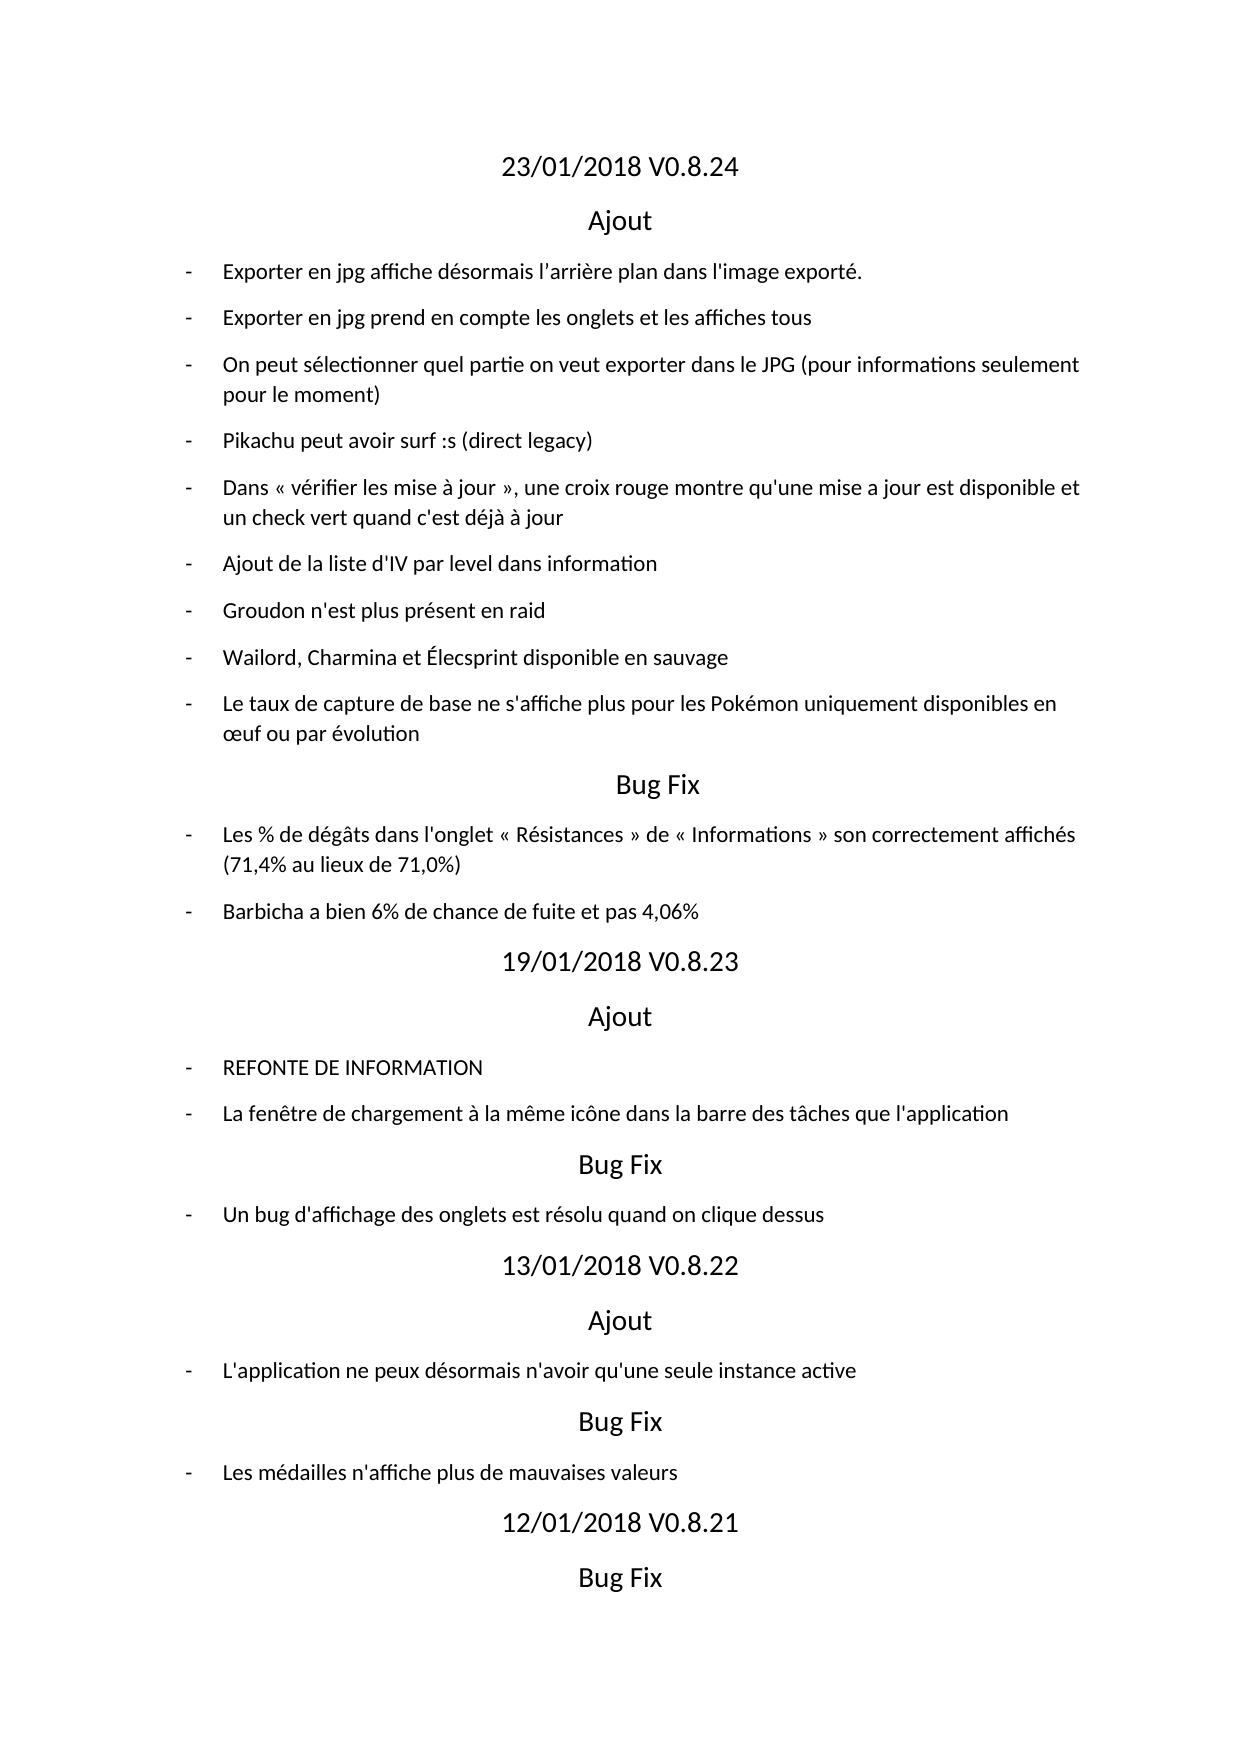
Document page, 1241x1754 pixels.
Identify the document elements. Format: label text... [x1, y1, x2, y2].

list On peut sélectionner quel partie on veut exporter dans le JPG (pour informations seulement pour le moment) [185, 350, 1093, 408]
list Bug Fix [148, 1146, 1093, 1182]
list Un bug d'affichage des onglets est résolu quand on clique dessus [185, 1201, 1093, 1229]
list La fenêtre de chargement à la même icône dans la barre des tâches que l'application [185, 1099, 1093, 1127]
text Ajout [148, 1302, 1093, 1337]
list Les médailles n'affiche plus de mauvaises valeurs [185, 1458, 1093, 1486]
text Ajout [148, 998, 1093, 1034]
text 13/01/2018 V0.8.22 [148, 1247, 1093, 1283]
list Groudon n'est plus présent en raid [185, 596, 1093, 624]
list Ajout de la liste d'IV par level dans information [185, 549, 1093, 578]
list Pikachu peut avoir surf :s (direct legacy) [185, 427, 1093, 454]
list Exporter en jpg prend en compte les onglets et les affiches tous [185, 303, 1093, 332]
list Barbicha a bien 6% de chance de fuite et pas 4,06% [185, 897, 1093, 925]
list Les % de dégâts dans l'onglet « Résistances » de « Informations » son correctement affichés (71,4% au lieux de 71,0%) [185, 820, 1093, 878]
list Bug Fix [148, 1403, 1093, 1439]
list Bug Fix [148, 1559, 1093, 1595]
list Wailord, Charmina et Élecsprint disponible en sauvage [185, 643, 1093, 671]
list Dans « vérifier les mise à jour », une croix rouge montre qu'une mise a jour est disponible et un check vert quand c'est déjà à jour [185, 473, 1093, 531]
list Exporter en jpg affiche désormais l’arrière plan dans l'image exporté. [185, 257, 1093, 285]
text Ajout [148, 202, 1093, 238]
list Bug Fix [185, 766, 1093, 801]
text 19/01/2018 V0.8.23 [148, 943, 1093, 979]
text 23/01/2018 V0.8.24 [148, 148, 1093, 183]
text 12/01/2018 V0.8.21 [148, 1504, 1093, 1540]
list L'application ne peux désormais n'avoir qu'une seule instance active [185, 1357, 1093, 1384]
list REFONTE DE INFORMATION [185, 1053, 1093, 1081]
list Le taux de capture de base ne s'affiche plus pour les Pokémon uniquement disponibles en œuf ou par évolution [185, 689, 1093, 747]
